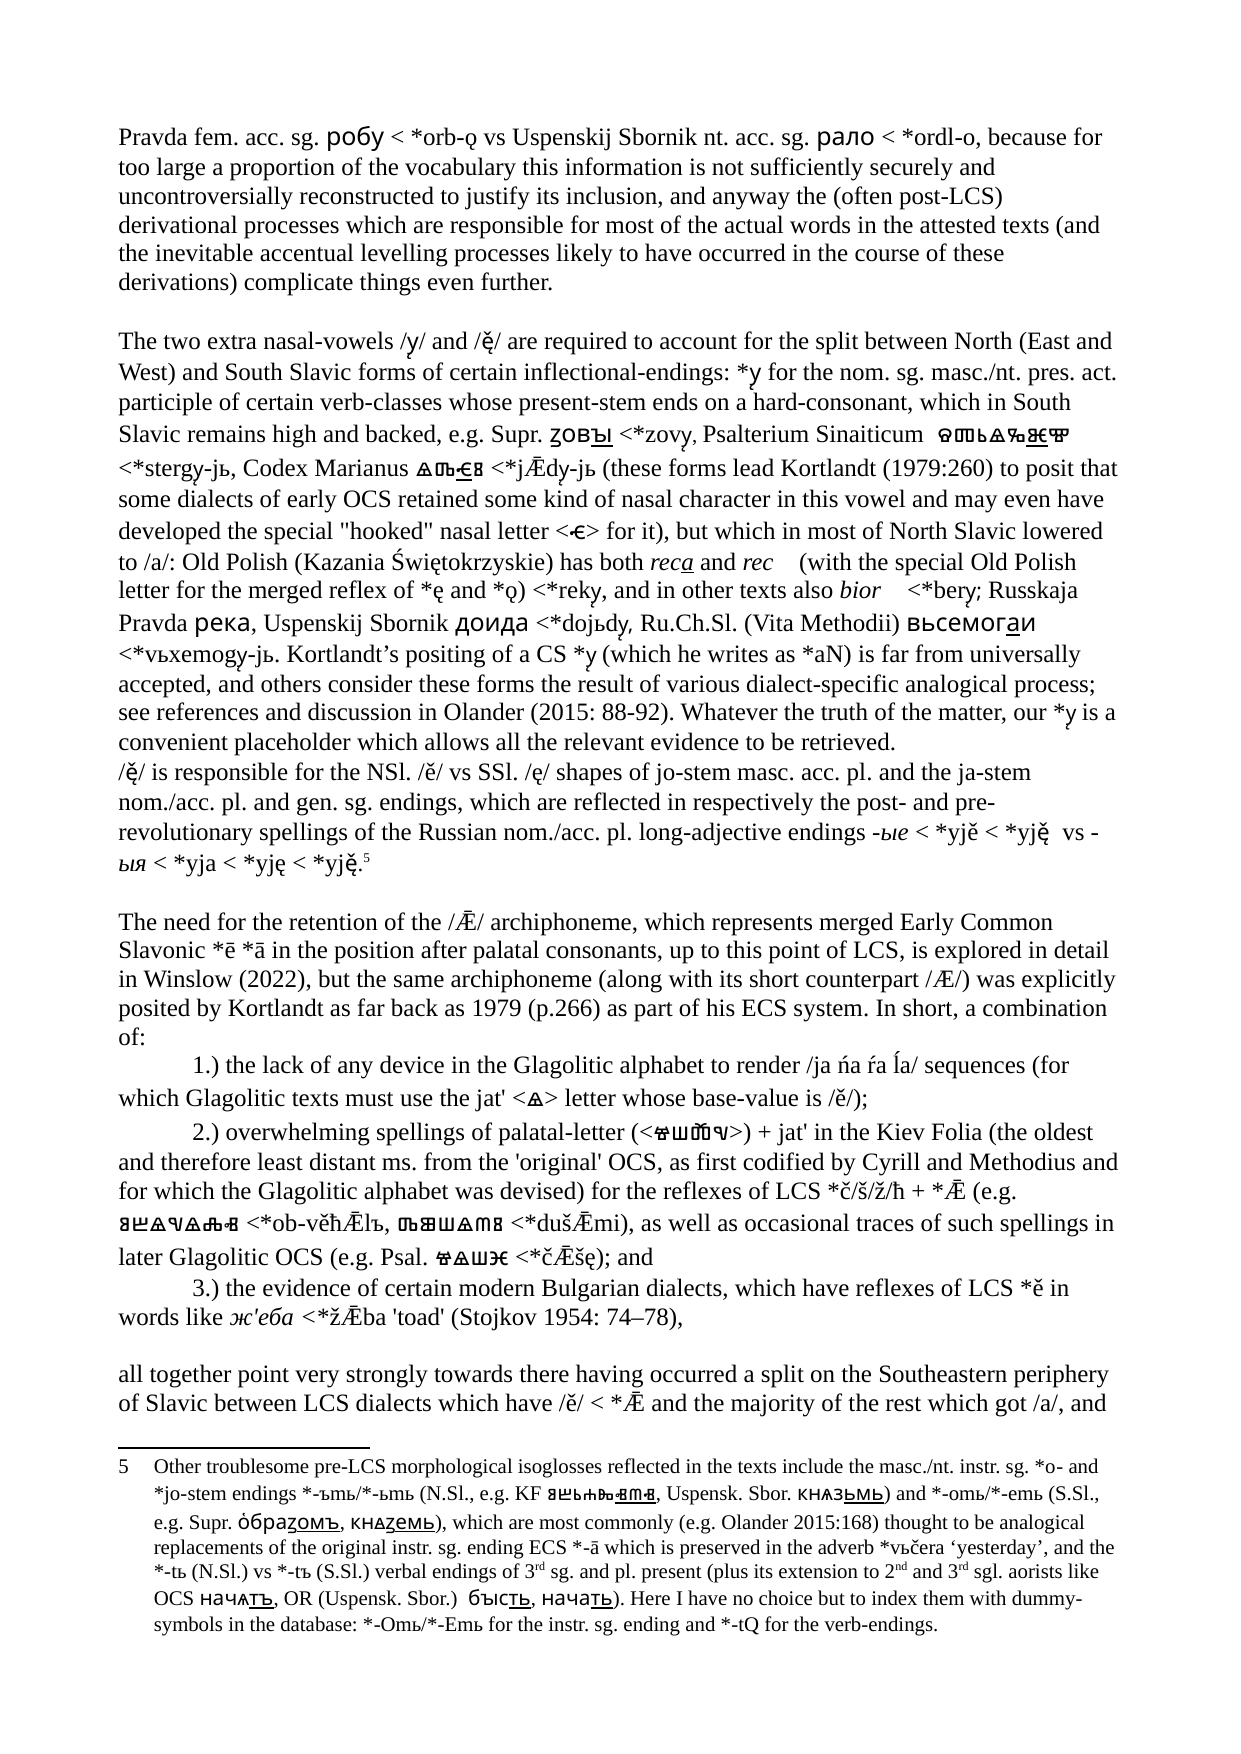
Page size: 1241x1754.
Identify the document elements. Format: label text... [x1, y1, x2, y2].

text The need for the retention of the /Ǣ/ archiphoneme, which represents merged Early Common Slavonic *ē *ā in the position after palatal consonants, up to this point of LCS, is explored in detail in Winslow (2022), but the same archiphoneme (along with its short counterpart /Æ/) was explicitly posited by Kortlandt as far back as 1979 (p.266) as part of his ECS system. In short, a combination of: [118, 907, 1122, 1051]
text 3.) the evidence of certain modern Bulgarian dialects, which have reflexes of LCS *ě in words like ж'еба <*žǢba 'toad' (Stojkov 1954: 74–78), [118, 1273, 1122, 1331]
text Pravda fem. acc. sg. робу < *orb-ǫ vs Uspenskij Sbornik nt. acc. sg. рало < *ordl-o, because for too large a proportion of the vocabulary this information is not sufficiently securely and uncontroversially reconstructed to justify its inclusion, and anyway the (often post-LCS) derivational processes which are responsible for most of the actual words in the attested texts (and the inevitable accentual levelling processes likely to have occurred in the course of these derivations) complicate things even further. [118, 118, 1122, 296]
text 2.) overwhelming spellings of palatal-letter (<ⱍⱎⰶⱌ>) + jat' in the Kiev Folia (the oldest and therefore least distant ms. from the 'original' OCS, as first codified by Cyrill and Methodius and for which the Glagolitic alphabet was devised) for the reflexes of LCS *č/š/ž/ћ + *Ǣ (e.g. ⱁⰱⱑⱌⱑⰾⱏ <*ob‑věћǢlъ, ⰴⱆⱎⱑⰿⰻ <*dušǢmi), as well as occasional traces of such spellings in later Glagolitic OCS (e.g. Psal. ⱍⱑⱎⱗ <*čǢšę); and [118, 1113, 1122, 1273]
text /ę̌/ is responsible for the NSl. /ě/ vs SSl. /ę/ shapes of jo-stem masc. acc. pl. and the ja-stem nom./acc. pl. and gen. sg. endings, which are reflected in respectively the post- and pre-revolutionary spellings of the Russian nom./acc. pl. long-adjective endings -ые < *yjě < *yję̌ vs -ыя < *yja < *yję < *yję̌. [118, 756, 1122, 878]
text all together point very strongly towards there having occurred a split on the Southeastern periphery of Slavic between LCS dialects which have /ě/ < *Ǣ and the majority of the rest which got /a/, and [118, 1359, 1122, 1417]
text 1.) the lack of any device in the Glagolitic alphabet to render /ja ńa ŕa ĺa/ sequences (for which Glagolitic texts must use the jat' <ⱑ> letter whose base-value is /ě/); [118, 1051, 1122, 1113]
text Other troublesome pre-LCS morphological isoglosses reflected in the texts include the masc./nt. instr. sg. *o‑ and *jo‑stem endings *‑ъmь/*‑ьmь (N.Sl., e.g. KF ⱁⰱⱃⰰⰸⱏⰿⱐ, Uspensk. Sbor. кнѧзьмь) and *‑omь/*‑emь (S.Sl., e.g. Supr. о҅браꙁомъ, кнꙙꙁемь), which are most commonly (e.g. Olander 2015:168) thought to be analogical replacements of the original instr. sg. ending ECS *‑ā which is preserved in the adverb *vьčera ‘yesterday’, and the *‑tь (N.Sl.) vs *‑tъ (S.Sl.) verbal endings of 3rd sg. and pl. present (plus its extension to 2nd and 3rd sgl. aorists like OCS начѧтъ, OR (Uspensk. Sbor.) бꙑсть, начать). Here I have no choice but to index them with dummy-symbols in the database: *‑Omь/*‑Emь for the instr. sg. ending and *‑tQ for the verb-endings. [118, 1454, 1122, 1636]
text The two extra nasal-vowels /y̨/ and /ę̌/ are required to account for the split between North (East and West) and South Slavic forms of certain inflectional-endings: *y̨ for the nom. sg. masc./nt. pres. act. participle of certain verb-classes whose present-stem ends on a hard-consonant, which in South Slavic remains high and backed, e.g. Supr. ꙁовꙑ <*zovy̨, Psalterium Sinaiticum ⱄⱅⱃⱑⰳⱘⰺ <*stergy̨‑jь, Codex Marianus ⱑⰴⱕⰻ <*jǢdy̨‑jь (these forms lead Kortlandt (1979:260) to posit that some dialects of early OCS retained some kind of nasal character in this vowel and may even have developed the special "hooked" nasal letter <ⱕ> for it), but which in most of North Slavic lowered to /a/: Old Polish (Kazania Świętokrzyskie) has both reca and recꟁ (with the special Old Polish letter for the merged reflex of *ę and *ǫ) <*reky̨, and in other texts also biorꟁ <*bery̨; Russkaja Pravda река, Uspenskij Sbornik доида <*dojьdy̨, Ru.Ch.Sl. (Vita Methodii) вьсемогаи <*vьxemogy̨‑jь. Kortlandt’s positing of a CS *y̨ (which he writes as *aN) is far from universally accepted, and others consider these forms the result of various dialect-specific analogical process; see references and discussion in Olander (2015: 88-92). Whatever the truth of the matter, our *y̨ is a convenient placeholder which allows all the relevant evidence to be retrieved. [118, 325, 1122, 756]
